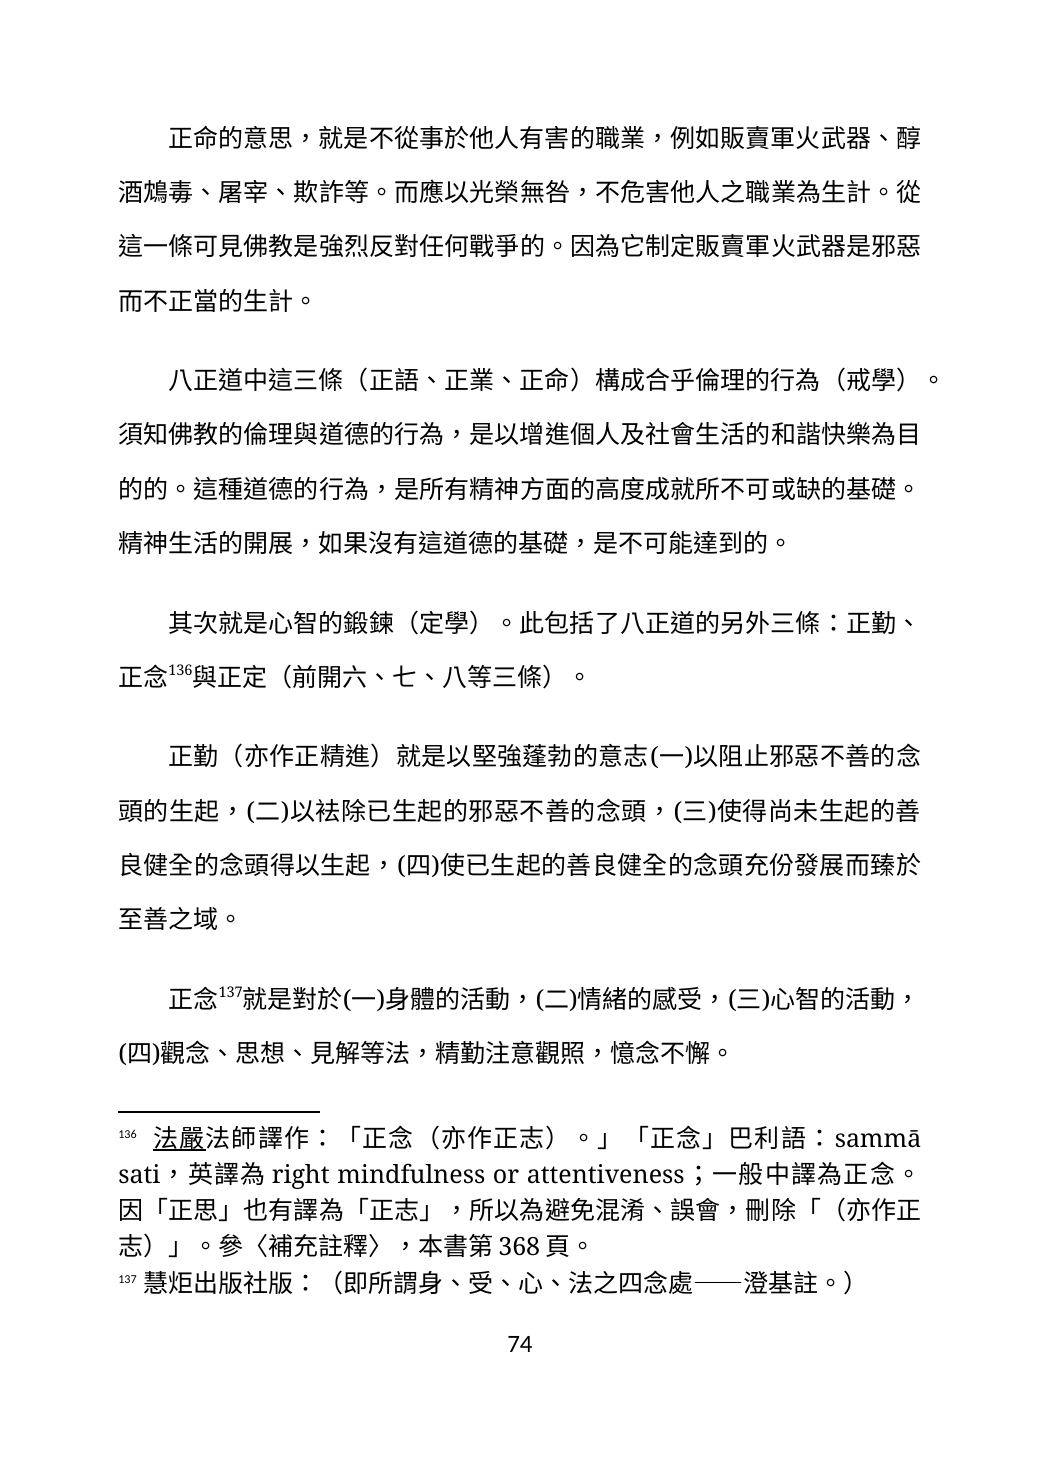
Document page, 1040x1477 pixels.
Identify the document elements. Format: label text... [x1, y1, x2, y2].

text 其次就是心智的鍛鍊（定學）。此包括了八正道的另外三條：正勤、正念與正定（前開六、七、八等三條）。 [118, 603, 921, 694]
text 正念就是對於(一)身體的活動，(二)情緒的感受，(三)心智的活動，(四)觀念、思想、見解等法，精勤注意觀照，憶念不懈。 [118, 979, 921, 1070]
text 正命的意思，就是不從事於他人有害的職業，例如販賣軍火武器、醇酒鴆毒、屠宰、欺詐等。而應以光榮無咎，不危害他人之職業為生計。從這一條可見佛教是強烈反對任何戰爭的。因為它制定販賣軍火武器是邪惡而不正當的生計。 [118, 118, 921, 317]
text 慧炬出版社版：（即所謂身、受、心、法之四念處——澄基註。） [118, 1263, 921, 1299]
text 八正道中這三條（正語、正業、正命）構成合乎倫理的行為（戒學）。須知佛教的倫理與道德的行為，是以增進個人及社會生活的和諧快樂為目的的。這種道德的行為，是所有精神方面的高度成就所不可或缺的基礎。精神生活的開展，如果沒有這道德的基礎，是不可能達到的。 [118, 361, 921, 560]
text 法嚴法師譯作：「正念（亦作正志）。」「正念」巴利語：sammā sati，英譯為right mindfulness or attentiveness；一般中譯為正念。因「正思」也有譯為「正志」，所以為避免混淆、誤會，刪除「（亦作正志）」。參〈補充註釋〉，本書第368頁。 [118, 1118, 921, 1263]
text 正勤（亦作正精進）就是以堅強蓬勃的意志(一)以阻止邪惡不善的念頭的生起，(二)以袪除已生起的邪惡不善的念頭，(三)使得尚未生起的善良健全的念頭得以生起，(四)使已生起的善良健全的念頭充份發展而臻於至善之域。 [118, 737, 921, 936]
